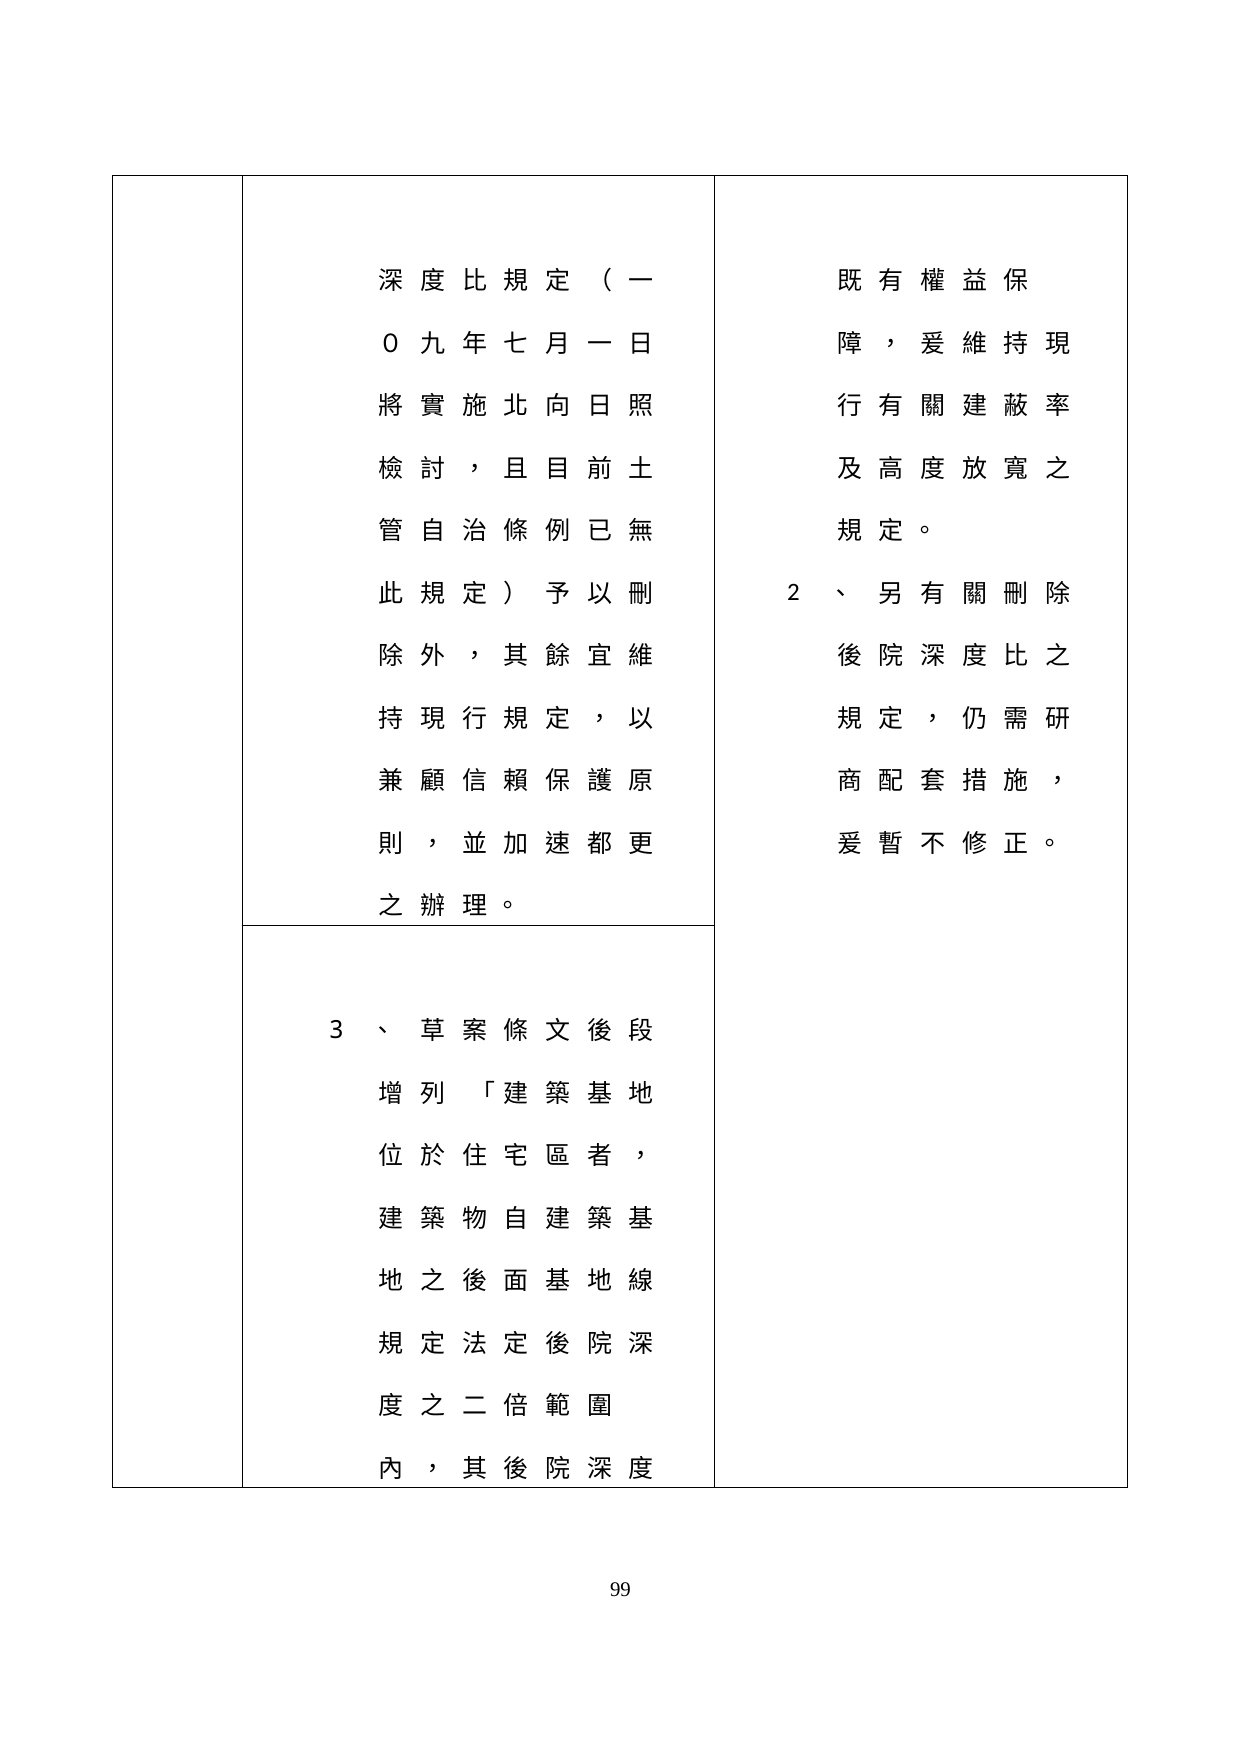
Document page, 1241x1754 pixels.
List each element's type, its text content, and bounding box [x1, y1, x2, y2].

table_cell 深度比規定（一０九年七月一日將實施北向日照檢討，且目前土管自治條例已無此規定）予以刪除外，其餘宜維持現行規定，以兼顧信賴保護原則，並加速都更之辦理。 [243, 176, 714, 925]
table_cell 草案條文後段增列「建築基地位於住宅區者，建築物自建築基地之後面基地線規定法定後院深度之二倍範圍內，其後院深度 [243, 926, 714, 1487]
table_cell [113, 176, 242, 1487]
table_cell 既有權益保障，爰維持現行有關建蔽率及高度放寬之規定。 另有關刪除後院深度比之規定，仍需研商配套措施，爰暫不修正。 [715, 176, 1127, 1487]
